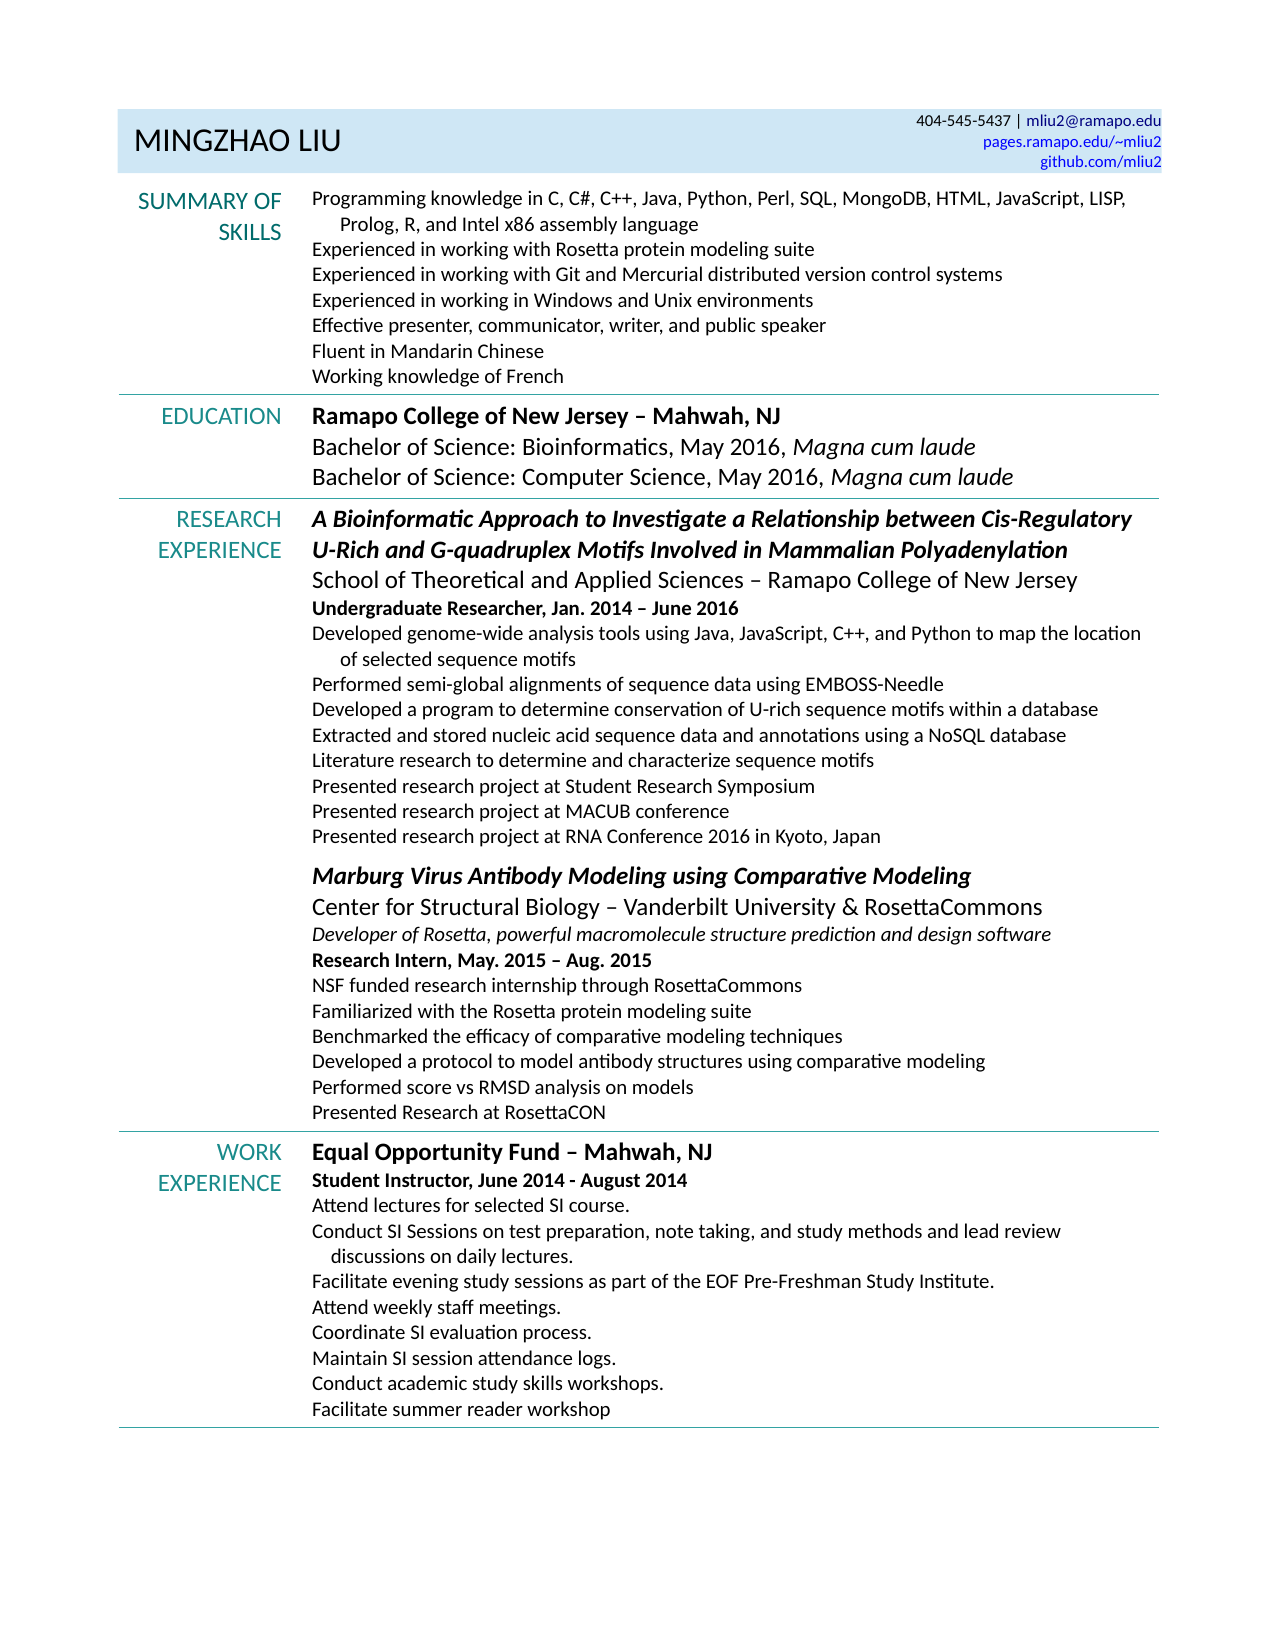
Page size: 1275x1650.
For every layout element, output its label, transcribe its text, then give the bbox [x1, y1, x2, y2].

table_cell WORK EXPERIENCE [119, 1132, 306, 1427]
table_cell EDUCATION [119, 395, 306, 497]
table_cell Marburg Virus Antibody Modeling using Comparative Modeling Center for Structural Biology – Vanderbilt University & RosettaCommons Developer of Rosetta, powerful macromolecule structure prediction and design software Research Intern, May. 2015 – Aug. 2015 NSF funded research internship through RosettaCommons Familiarized with the Rosetta protein modeling suite Benchmarked the efficacy of comparative modeling techniques Developed a protocol to model antibody structures using comparative modeling Performed score vs RMSD analysis on models Presented Research at RosettaCON [306, 855, 1159, 1131]
table_cell Ramapo College of New Jersey – Mahwah, NJ Bachelor of Science: Bioinformatics, May 2016, Magna cum laude Bachelor of Science: Computer Science, May 2016, Magna cum laude [306, 395, 1159, 497]
table_cell [119, 855, 306, 1131]
table_cell [306, 1428, 1159, 1469]
table_cell RESEARCH EXPERIENCE [119, 499, 306, 855]
table_cell A Bioinformatic Approach to Investigate a Relationship between Cis-Regulatory U-Rich and G-quadruplex Motifs Involved in Mammalian Polyadenylation School of Theoretical and Applied Sciences – Ramapo College of New Jersey Undergraduate Researcher, Jan. 2014 – June 2016 Developed genome-wide analysis tools using Java, JavaScript, C++, and Python to map the location of selected sequence motifs Performed semi-global alignments of sequence data using EMBOSS-Needle Developed a program to determine conservation of U-rich sequence motifs within a database Extracted and stored nucleic acid sequence data and annotations using a NoSQL database Literature research to determine and characterize sequence motifs Presented research project at Student Research Symposium Presented research project at MACUB conference Presented research project at RNA Conference 2016 in Kyoto, Japan [306, 499, 1159, 855]
table_cell [119, 1428, 306, 1469]
table_header Programming knowledge in C, C#, C++, Java, Python, Perl, SQL, MongoDB, HTML, JavaScript, LISP, Prolog, R, and Intel x86 assembly language Experienced in working with Rosetta protein modeling suite Experienced in working with Git and Mercurial distributed version control systems Experienced in working in Windows and Unix environments Effective presenter, communicator, writer, and public speaker Fluent in Mandarin Chinese Working knowledge of French [306, 180, 1159, 394]
table_cell [306, 1469, 1159, 1511]
table_cell Equal Opportunity Fund – Mahwah, NJ Student Instructor, June 2014 - August 2014 Attend lectures for selected SI course. Conduct SI Sessions on test preparation, note taking, and study methods and lead review discussions on daily lectures. Facilitate evening study sessions as part of the EOF Pre-Freshman Study Institute. Attend weekly staff meetings. Coordinate SI evaluation process. Maintain SI session attendance logs. Conduct academic study skills workshops. Facilitate summer reader workshop [306, 1132, 1159, 1427]
table_cell [119, 1469, 306, 1511]
table_header SUMMARY OF SKILLS [119, 180, 306, 394]
